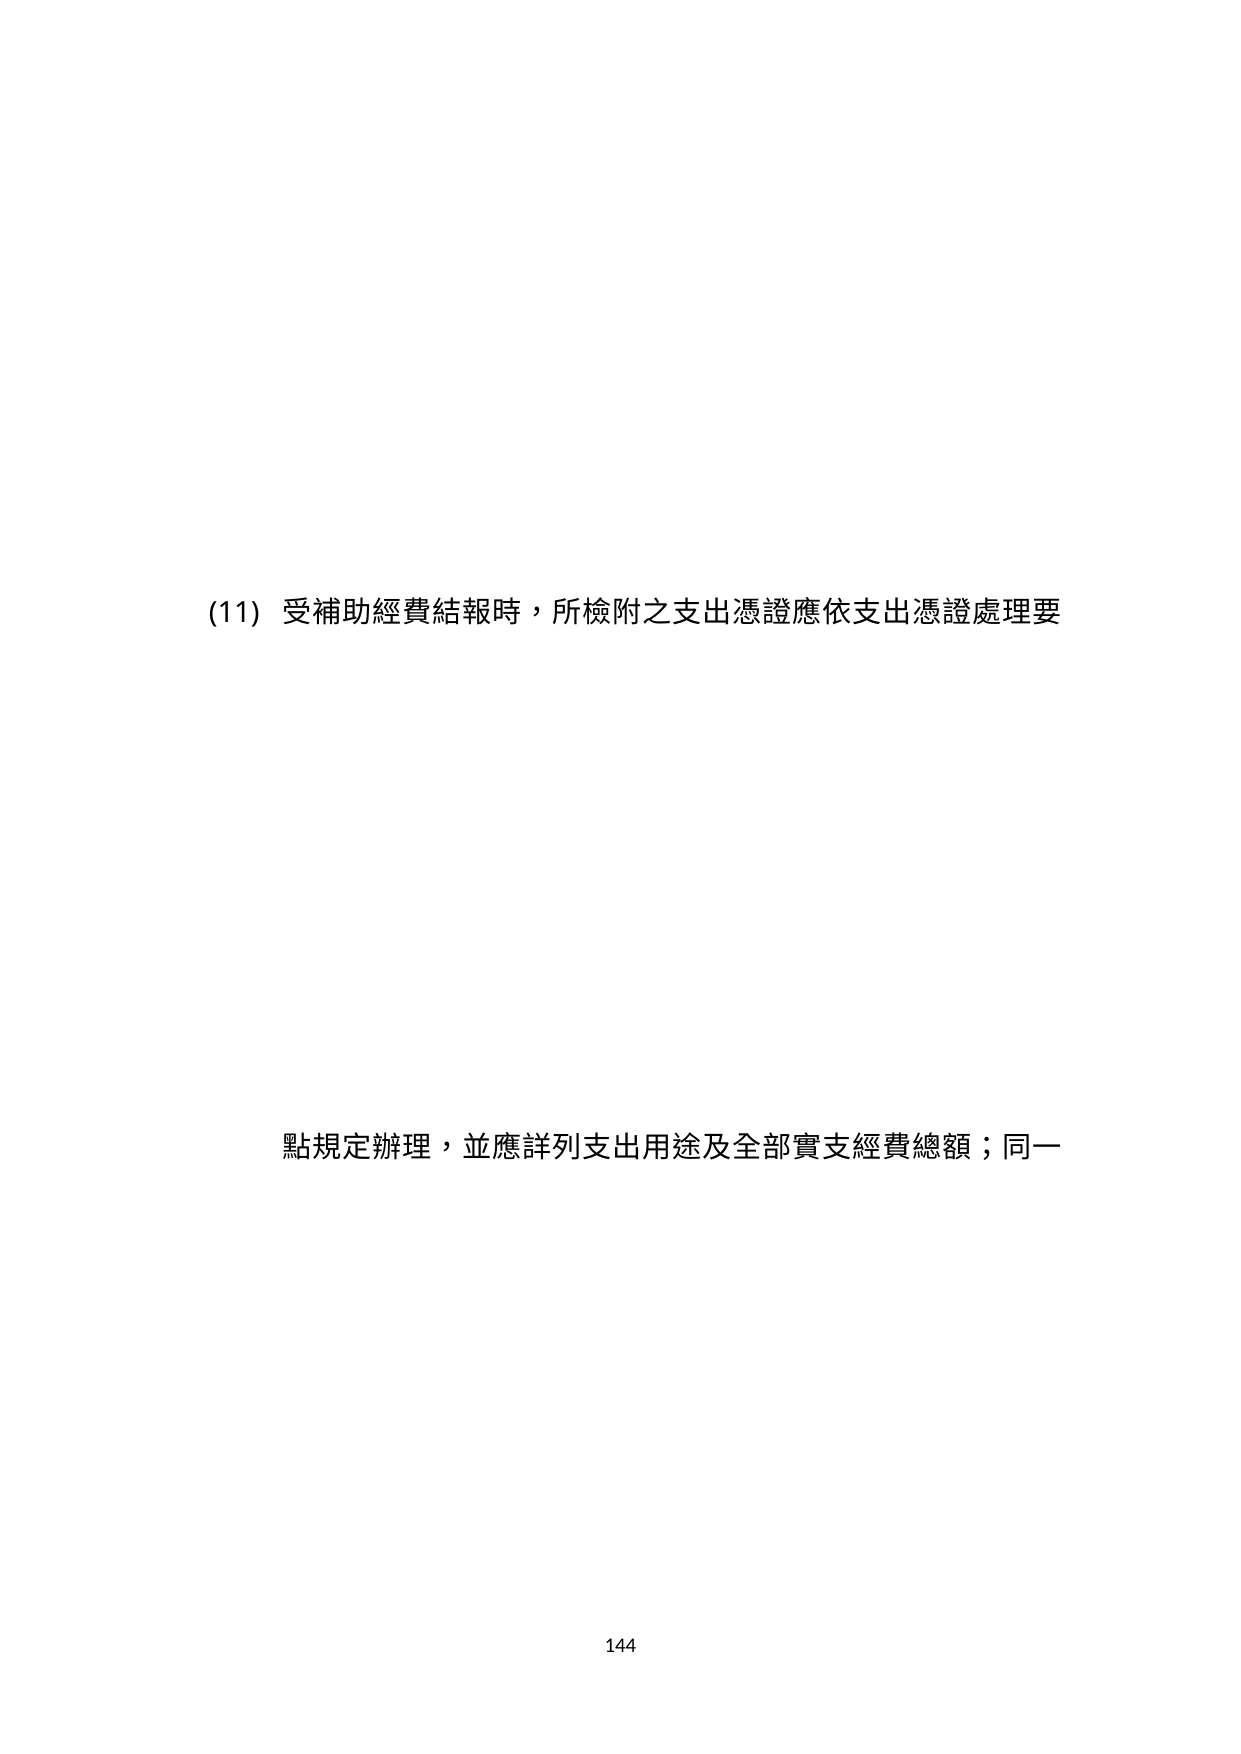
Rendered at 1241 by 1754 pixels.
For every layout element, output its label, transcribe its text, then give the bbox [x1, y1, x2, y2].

list 受補助經費結報時，所檢附之支出憑證應依支出憑證處理要點規定辦理，並應詳列支出用途及全部實支經費總額；同一 [208, 342, 1063, 1412]
